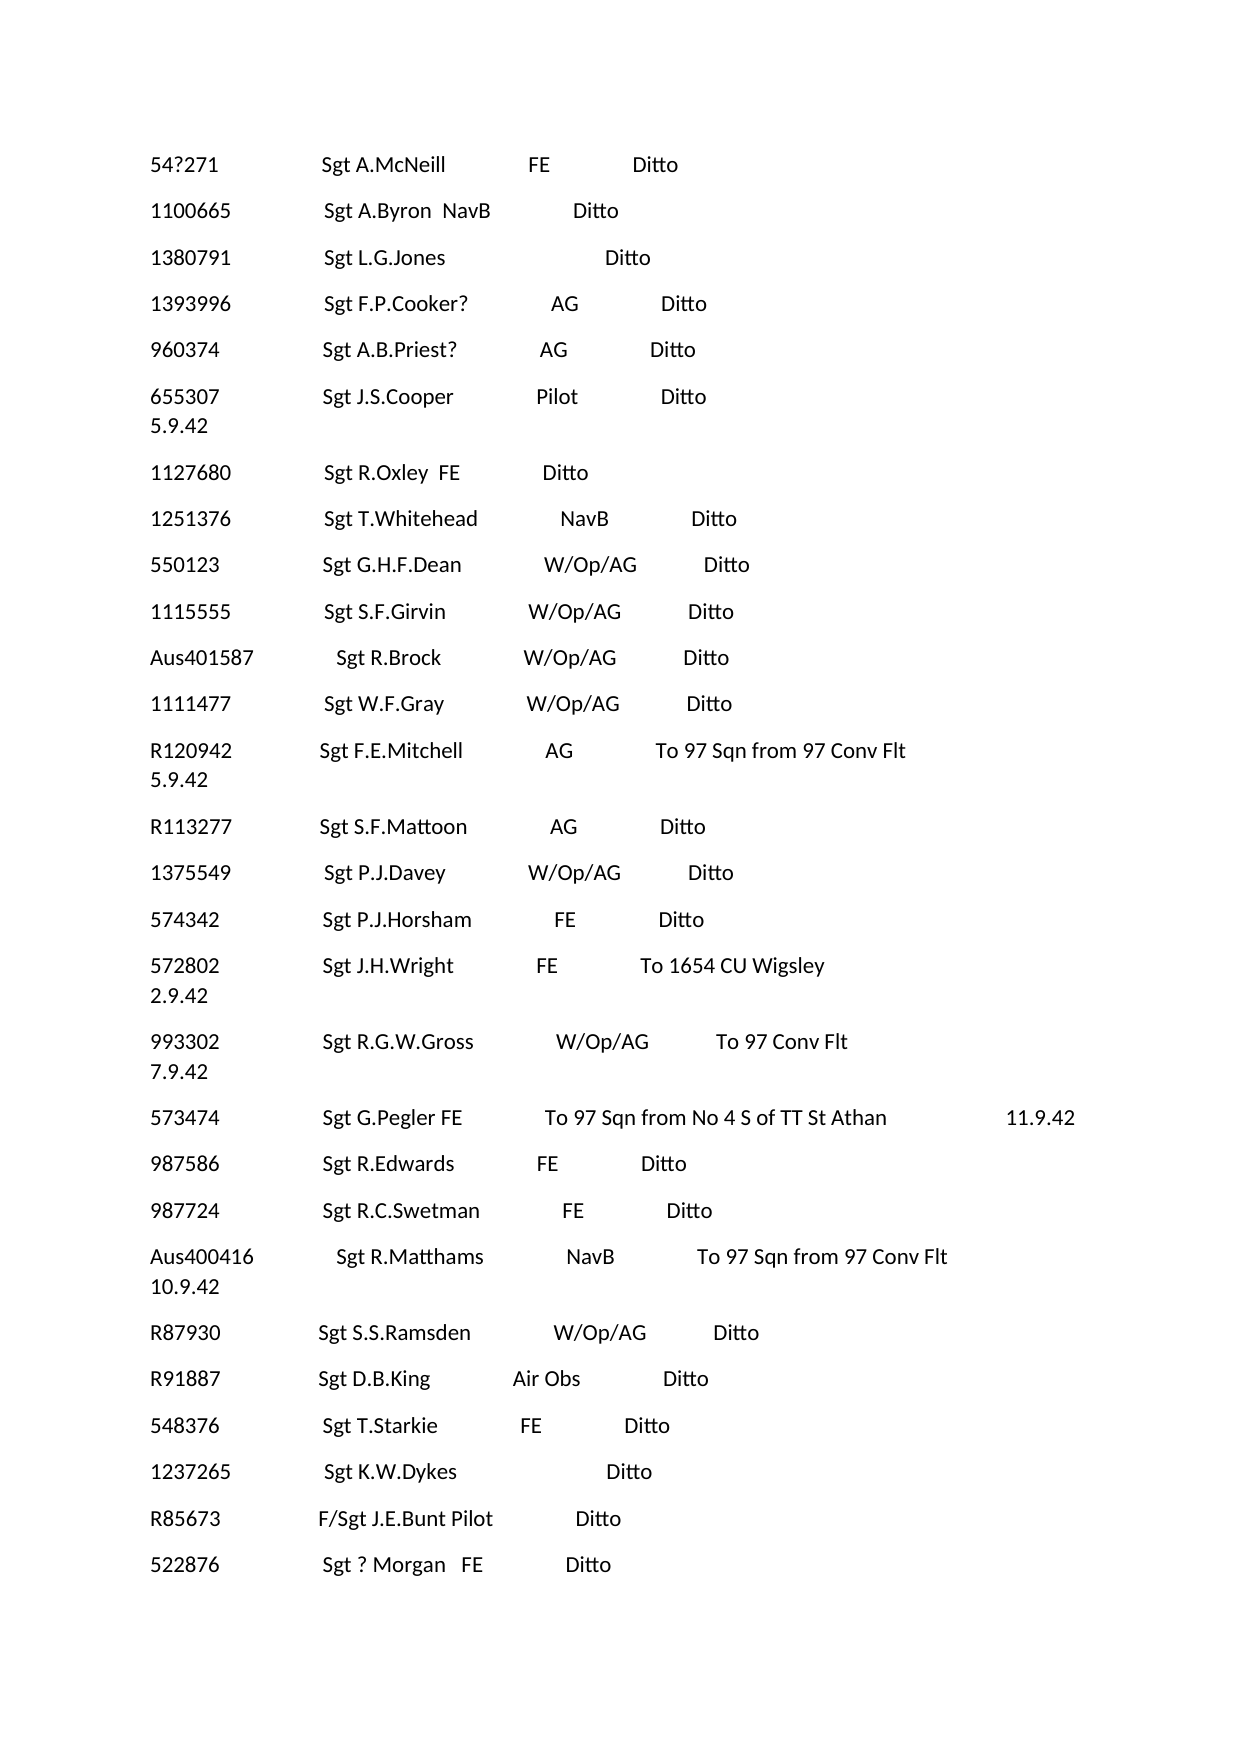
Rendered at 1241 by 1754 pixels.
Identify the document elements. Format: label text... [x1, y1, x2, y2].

text 1375549 Sgt P.J.Davey W/Op/AG Ditto [150, 858, 1090, 886]
text 522876 Sgt ? Morgan FE Ditto [150, 1550, 1090, 1578]
text 1380791 Sgt L.G.Jones Ditto [150, 243, 1090, 271]
text 548376 Sgt T.Starkie FE Ditto [150, 1411, 1090, 1439]
text 1127680 Sgt R.Oxley FE Ditto [150, 458, 1090, 486]
text 960374 Sgt A.B.Priest? AG Ditto [150, 335, 1090, 363]
text 572802 Sgt J.H.Wright FE To 1654 CU Wigsley 2.9.42 [150, 951, 1090, 1009]
text 1100665 Sgt A.Byron NavB Ditto [150, 196, 1090, 224]
text R85673 F/Sgt J.E.Bunt Pilot Ditto [150, 1504, 1090, 1532]
text 993302 Sgt R.G.W.Gross W/Op/AG To 97 Conv Flt 7.9.42 [150, 1027, 1090, 1085]
text 1237265 Sgt K.W.Dykes Ditto [150, 1457, 1090, 1485]
text 1115555 Sgt S.F.Girvin W/Op/AG Ditto [150, 597, 1090, 625]
text 1393996 Sgt F.P.Cooker? AG Ditto [150, 289, 1090, 317]
text 655307 Sgt J.S.Cooper Pilot Ditto 5.9.42 [150, 382, 1090, 439]
text Aus401587 Sgt R.Brock W/Op/AG Ditto [150, 643, 1090, 671]
text R113277 Sgt S.F.Mattoon AG Ditto [150, 812, 1090, 840]
text 54?271 Sgt A.McNeill FE Ditto [150, 150, 1090, 178]
text 574342 Sgt P.J.Horsham FE Ditto [150, 905, 1090, 933]
text 573474 Sgt G.Pegler FE To 97 Sqn from No 4 S of TT St Athan 11.9.42 [150, 1103, 1090, 1131]
text 1251376 Sgt T.Whitehead NavB Ditto [150, 504, 1090, 532]
text 550123 Sgt G.H.F.Dean W/Op/AG Ditto [150, 551, 1090, 578]
text 987724 Sgt R.C.Swetman FE Ditto [150, 1196, 1090, 1224]
text R91887 Sgt D.B.King Air Obs Ditto [150, 1364, 1090, 1393]
text R120942 Sgt F.E.Mitchell AG To 97 Sqn from 97 Conv Flt 5.9.42 [150, 736, 1090, 794]
text 987586 Sgt R.Edwards FE Ditto [150, 1149, 1090, 1177]
text Aus400416 Sgt R.Matthams NavB To 97 Sqn from 97 Conv Flt 10.9.42 [150, 1242, 1090, 1300]
text R87930 Sgt S.S.Ramsden W/Op/AG Ditto [150, 1318, 1090, 1346]
text 1111477 Sgt W.F.Gray W/Op/AG Ditto [150, 689, 1090, 718]
